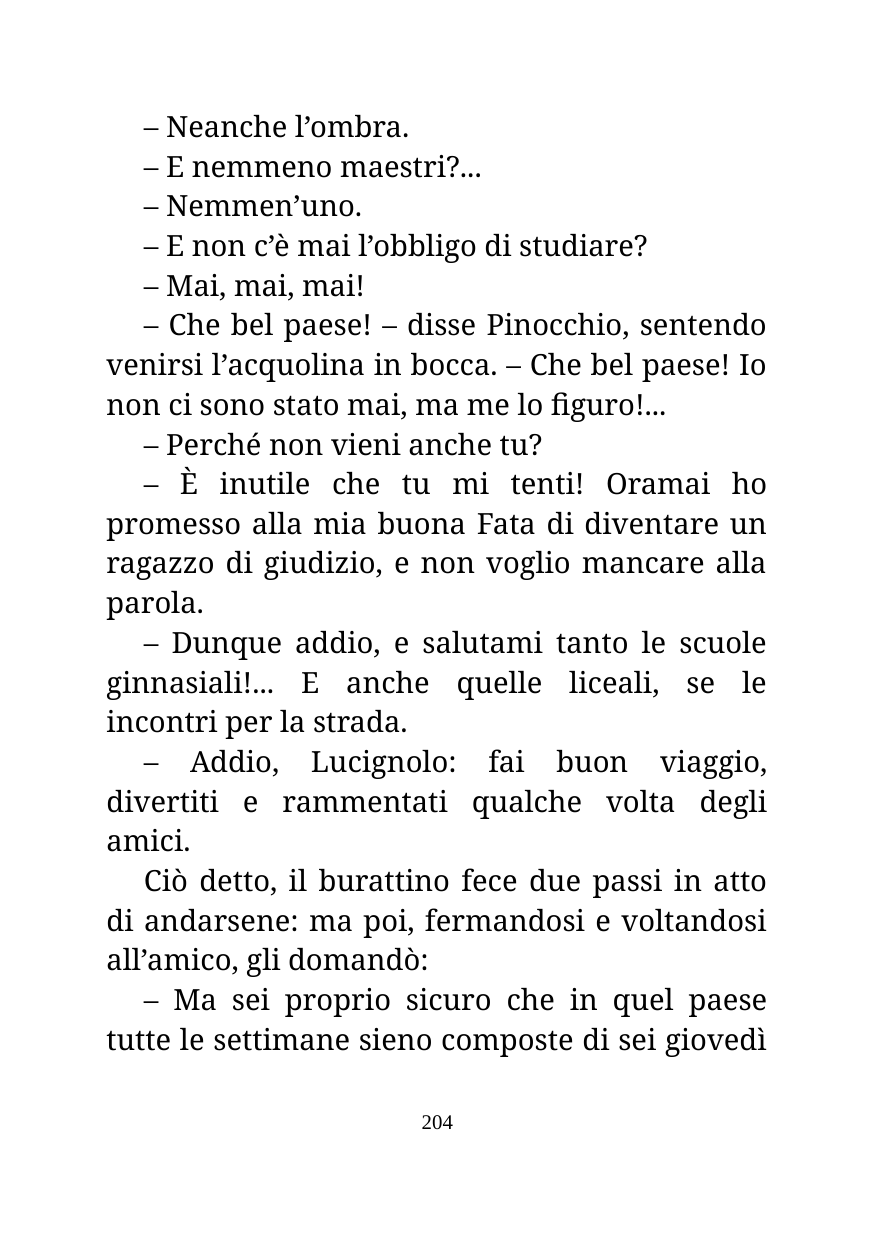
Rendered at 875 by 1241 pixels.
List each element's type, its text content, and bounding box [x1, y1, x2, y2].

text – È inutile che tu mi tenti! Oramai ho promesso alla mia buona Fata di diventare un ragazzo di giudizio, e non voglio mancare alla parola. [106, 463, 768, 622]
text – Addio, Lucignolo: fai buon viaggio, divertiti e rammentati qualche volta degli amici. [106, 741, 768, 860]
text – Neanche l’ombra. [106, 106, 768, 146]
text Ciò detto, il burattino fece due passi in atto di andarsene: ma poi, fermandosi e voltandosi all’amico, gli domandò: [106, 860, 768, 979]
text – Mai, mai, mai! [106, 265, 768, 305]
text – Nemmen’uno. [106, 186, 768, 225]
text – Dunque addio, e salutami tanto le scuole ginnasiali!... E anche quelle liceali, se le incontri per la strada. [106, 622, 768, 741]
text – Perché non vieni anche tu? [106, 424, 768, 463]
text – E non c’è mai l’obbligo di studiare? [106, 225, 768, 265]
text – E nemmeno maestri?... [106, 146, 768, 186]
text – Che bel paese! – disse Pinocchio, sentendo venirsi l’acquolina in bocca. – Che bel paese! Io non ci sono stato mai, ma me lo figuro!... [106, 305, 768, 424]
text – Ma sei proprio sicuro che in quel paese tutte le settimane sieno composte di sei giovedì [106, 979, 768, 1059]
